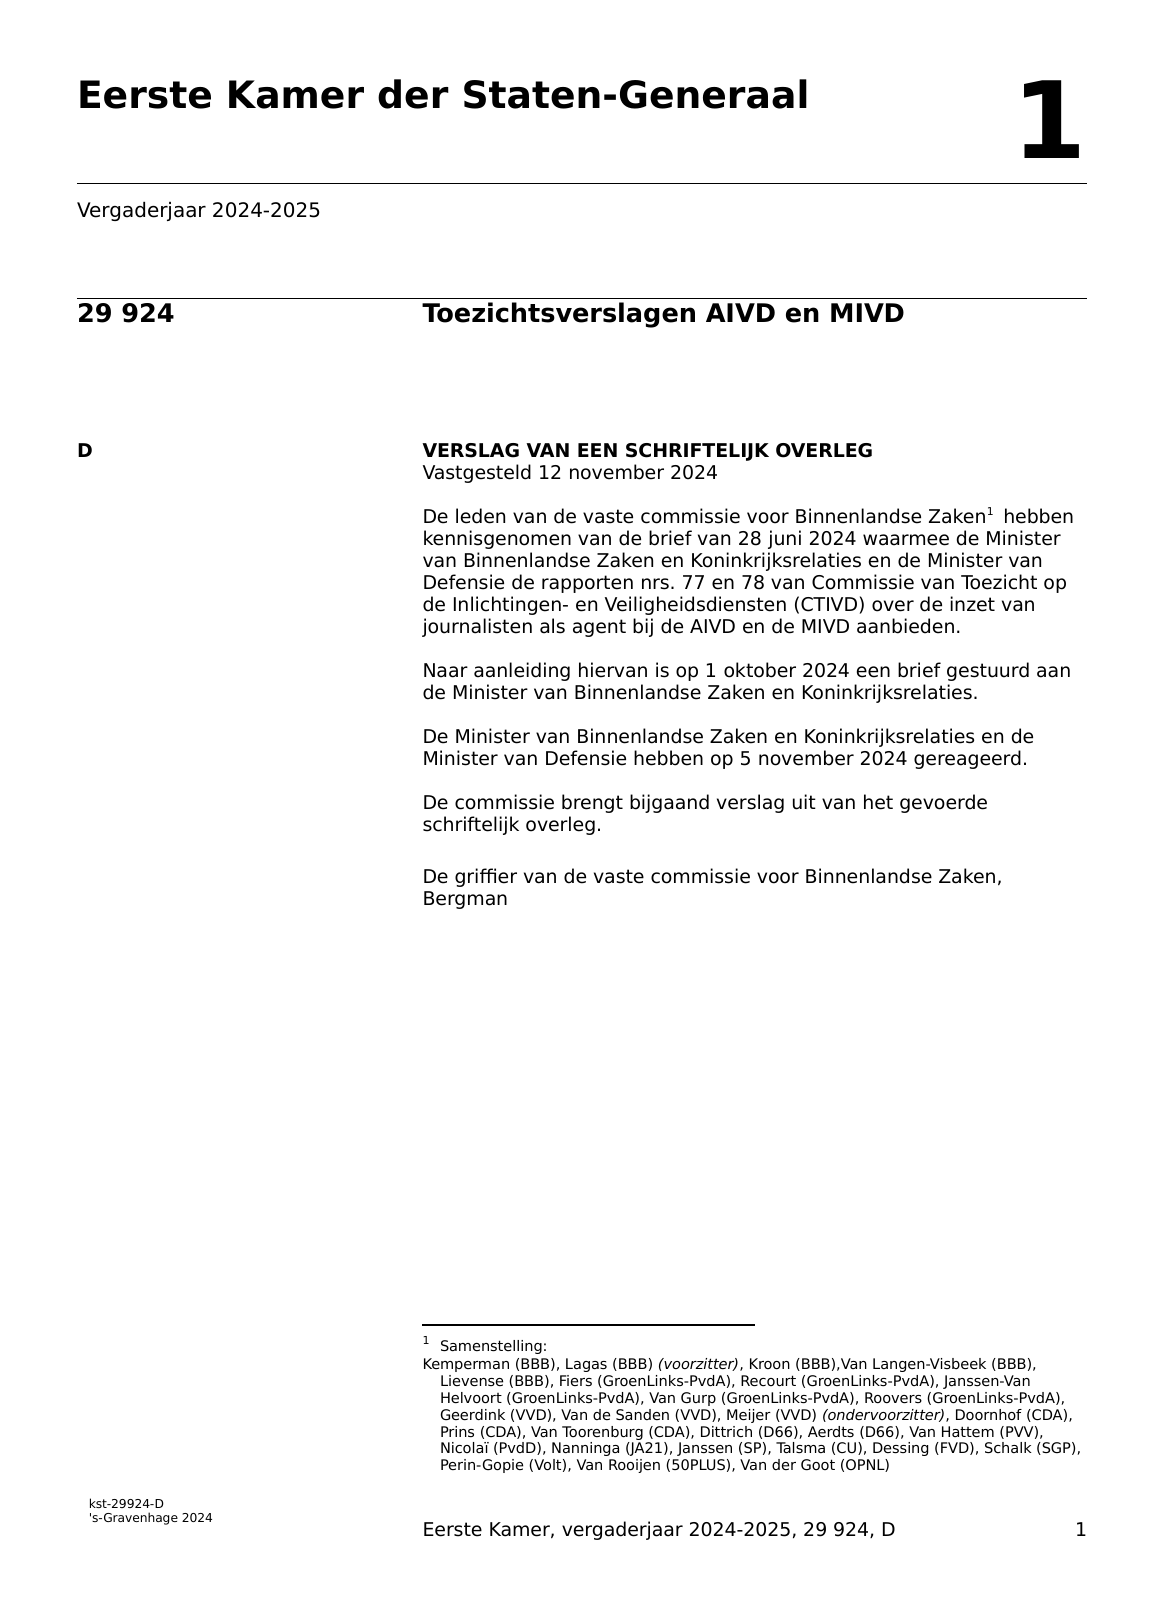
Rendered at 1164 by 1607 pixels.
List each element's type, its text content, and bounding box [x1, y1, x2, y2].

text De Minister van Binnenlandse Zaken en Koninkrijksrelaties en de Minister van Defensie hebben op 5 november 2024 gereageerd. [422, 726, 1087, 770]
subtitle D VERSLAG VAN EEN SCHRIFTELIJK OVERLEG [77, 440, 1087, 462]
text Vastgesteld 12 november 2024 [422, 462, 1087, 484]
text De commissie brengt bijgaand verslag uit van het gevoerde schriftelijk overleg. [422, 792, 1087, 836]
text Samenstelling: [422, 1334, 1087, 1356]
text 's-Gravenhage 2024 [88, 1511, 323, 1525]
text Naar aanleiding hiervan is op 1 oktober 2024 een brief gestuurd aan de Minister van Binnenlandse Zaken en Koninkrijksrelaties. [422, 660, 1087, 704]
table_cell Vergaderjaar 2024-2025 [77, 184, 1087, 298]
text kst-29924-D [88, 1497, 323, 1511]
text Kemperman (BBB), Lagas (BBB) (voorzitter), Kroon (BBB),Van Langen-Visbeek (BBB), Lievense (BBB), Fiers (GroenLinks-PvdA), Recourt (GroenLinks-PvdA), Janssen-Van Helvoort (GroenLinks-PvdA), Van Gurp (GroenLinks-PvdA), Roovers (GroenLinks-PvdA), Geerdink (VVD), Van de Sanden (VVD), Meijer (VVD) (ondervoorzitter), Doornhof (CDA), Prins (CDA), Van Toorenburg (CDA), Dittrich (D66), Aerdts (D66), Van Hattem (PVV), Nicolaï (PvdD), Nanninga (JA21), Janssen (SP), Talsma (CU), Dessing (FVD), Schalk (SGP), Perin-Gopie (Volt), Van Rooijen (50PLUS), Van der Goot (OPNL) [422, 1356, 1087, 1474]
text De griffier van de vaste commissie voor Binnenlandse Zaken, Bergman [422, 866, 1087, 910]
table_header 1 [886, 59, 1087, 183]
subtitle 29 924 Toezichtsverslagen AIVD en MIVD [77, 299, 1087, 329]
table_header Eerste Kamer der Staten-Generaal [77, 59, 886, 183]
text De leden van de vaste commissie voor Binnenlandse Zaken hebben kennisgenomen van de brief van 28 juni 2024 waarmee de Minister van Binnenlandse Zaken en Koninkrijksrelaties en de Minister van Defensie de rapporten nrs. 77 en 78 van Commissie van Toezicht op de Inlichtingen- en Veiligheidsdiensten (CTIVD) over de inzet van journalisten als agent bij de AIVD en de MIVD aanbieden. [422, 506, 1087, 638]
